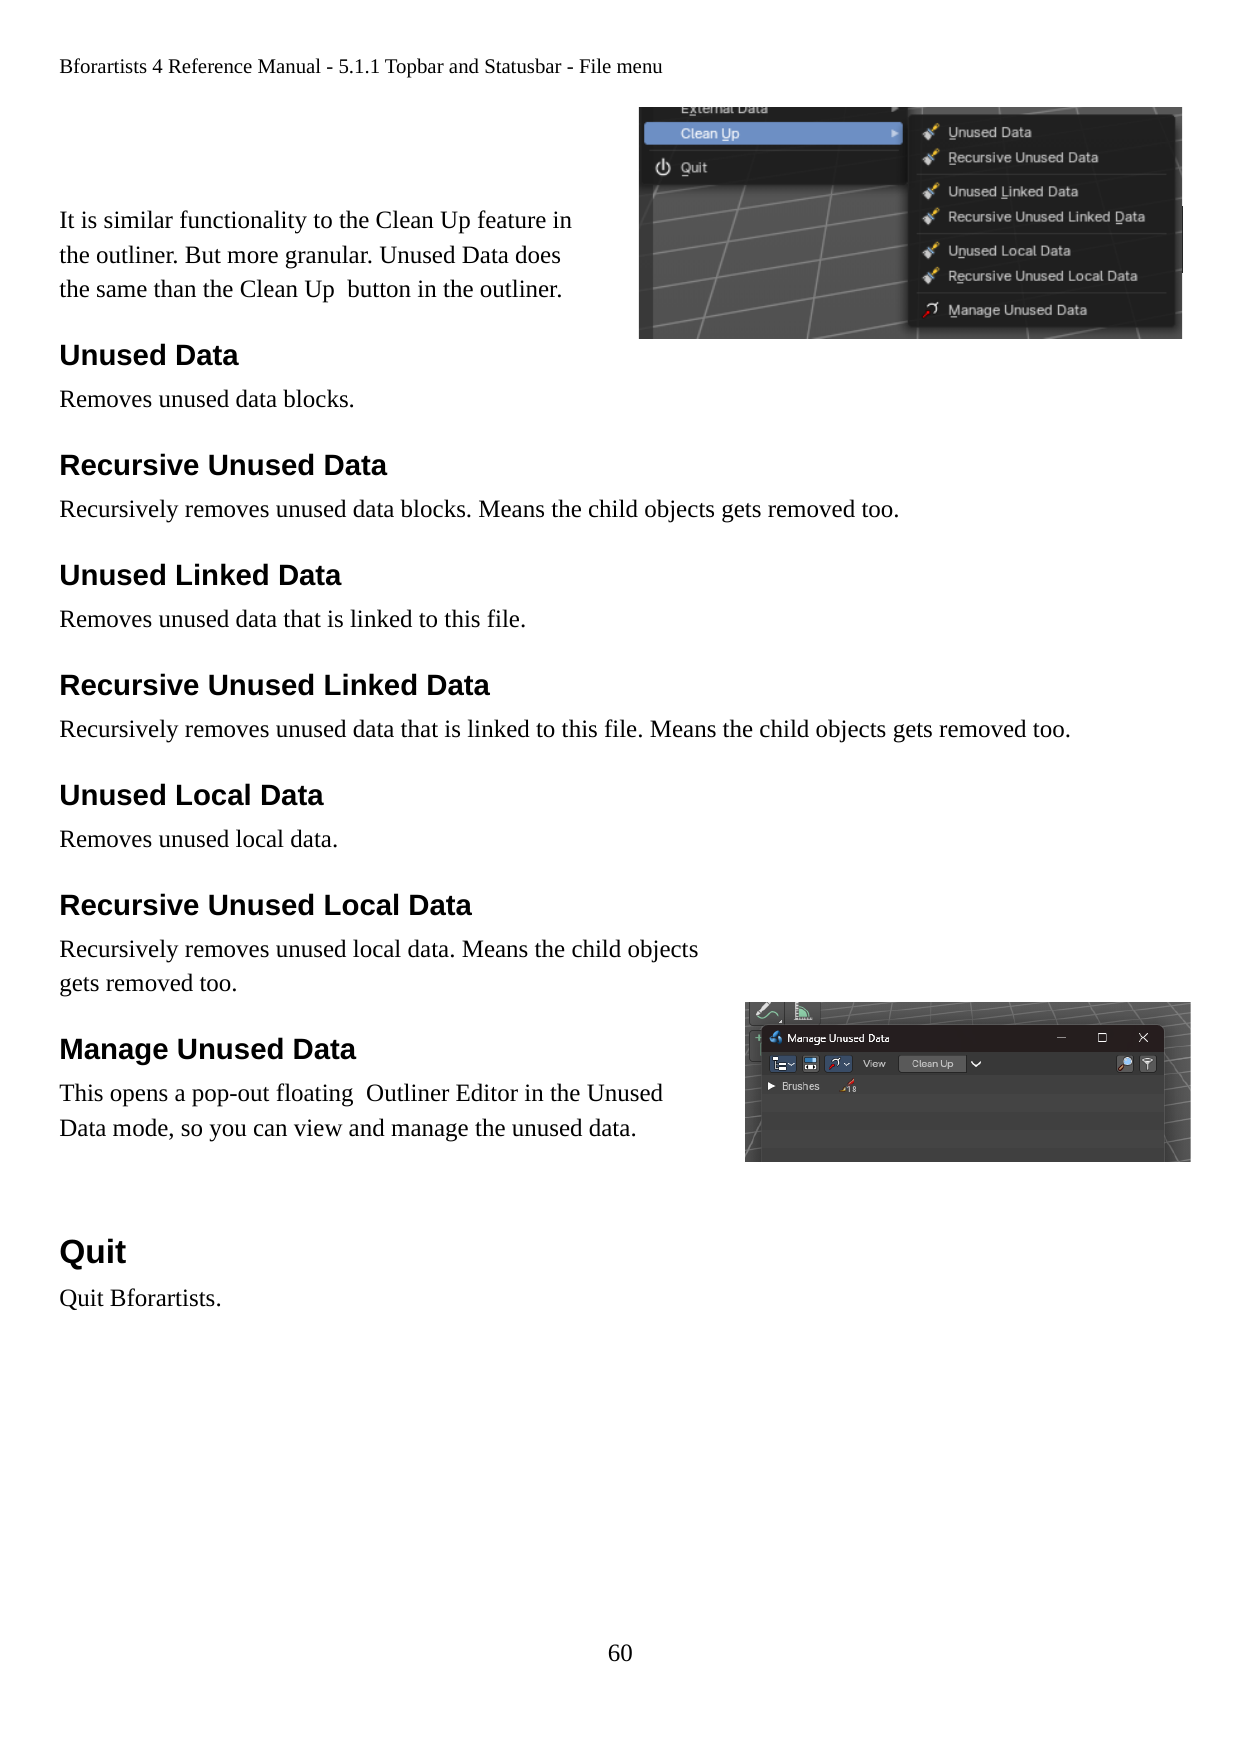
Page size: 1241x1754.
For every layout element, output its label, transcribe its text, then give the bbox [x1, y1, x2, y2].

subtitle Recursive Unused Local Data [59, 888, 1181, 921]
picture [745, 1002, 1191, 1162]
text Recursively removes unused local data. Means the child objects gets removed too. [59, 934, 1181, 997]
text This opens a pop-out floating Outliner Editor in the Unused Data mode, so you can view and manage the unused data. [59, 1078, 745, 1142]
subtitle Recursive Unused Linked Data [59, 668, 1181, 702]
subtitle Manage Unused Data [59, 1032, 745, 1066]
picture [638, 107, 1183, 339]
subtitle Unused Data [59, 338, 1181, 372]
text Removes unused local data. [59, 824, 1181, 853]
text Quit Bforartists. [59, 1283, 1181, 1312]
subtitle Recursive Unused Data [59, 448, 1181, 482]
subtitle Quit [59, 1232, 1181, 1270]
text Recursively removes unused data that is linked to this file. Means the child objects gets removed too. [59, 714, 1181, 743]
subtitle Unused Linked Data [59, 558, 1181, 592]
text Recursively removes unused data blocks. Means the child objects gets removed too. [59, 494, 1181, 523]
subtitle Unused Local Data [59, 778, 1181, 812]
text Removes unused data blocks. [59, 384, 1181, 413]
text Removes unused data that is linked to this file. [59, 604, 1181, 633]
text It is similar functionality to the Clean Up feature in the outliner. But more granular. Unused Data does the same than the Clean Up button in the outliner. [59, 206, 638, 303]
